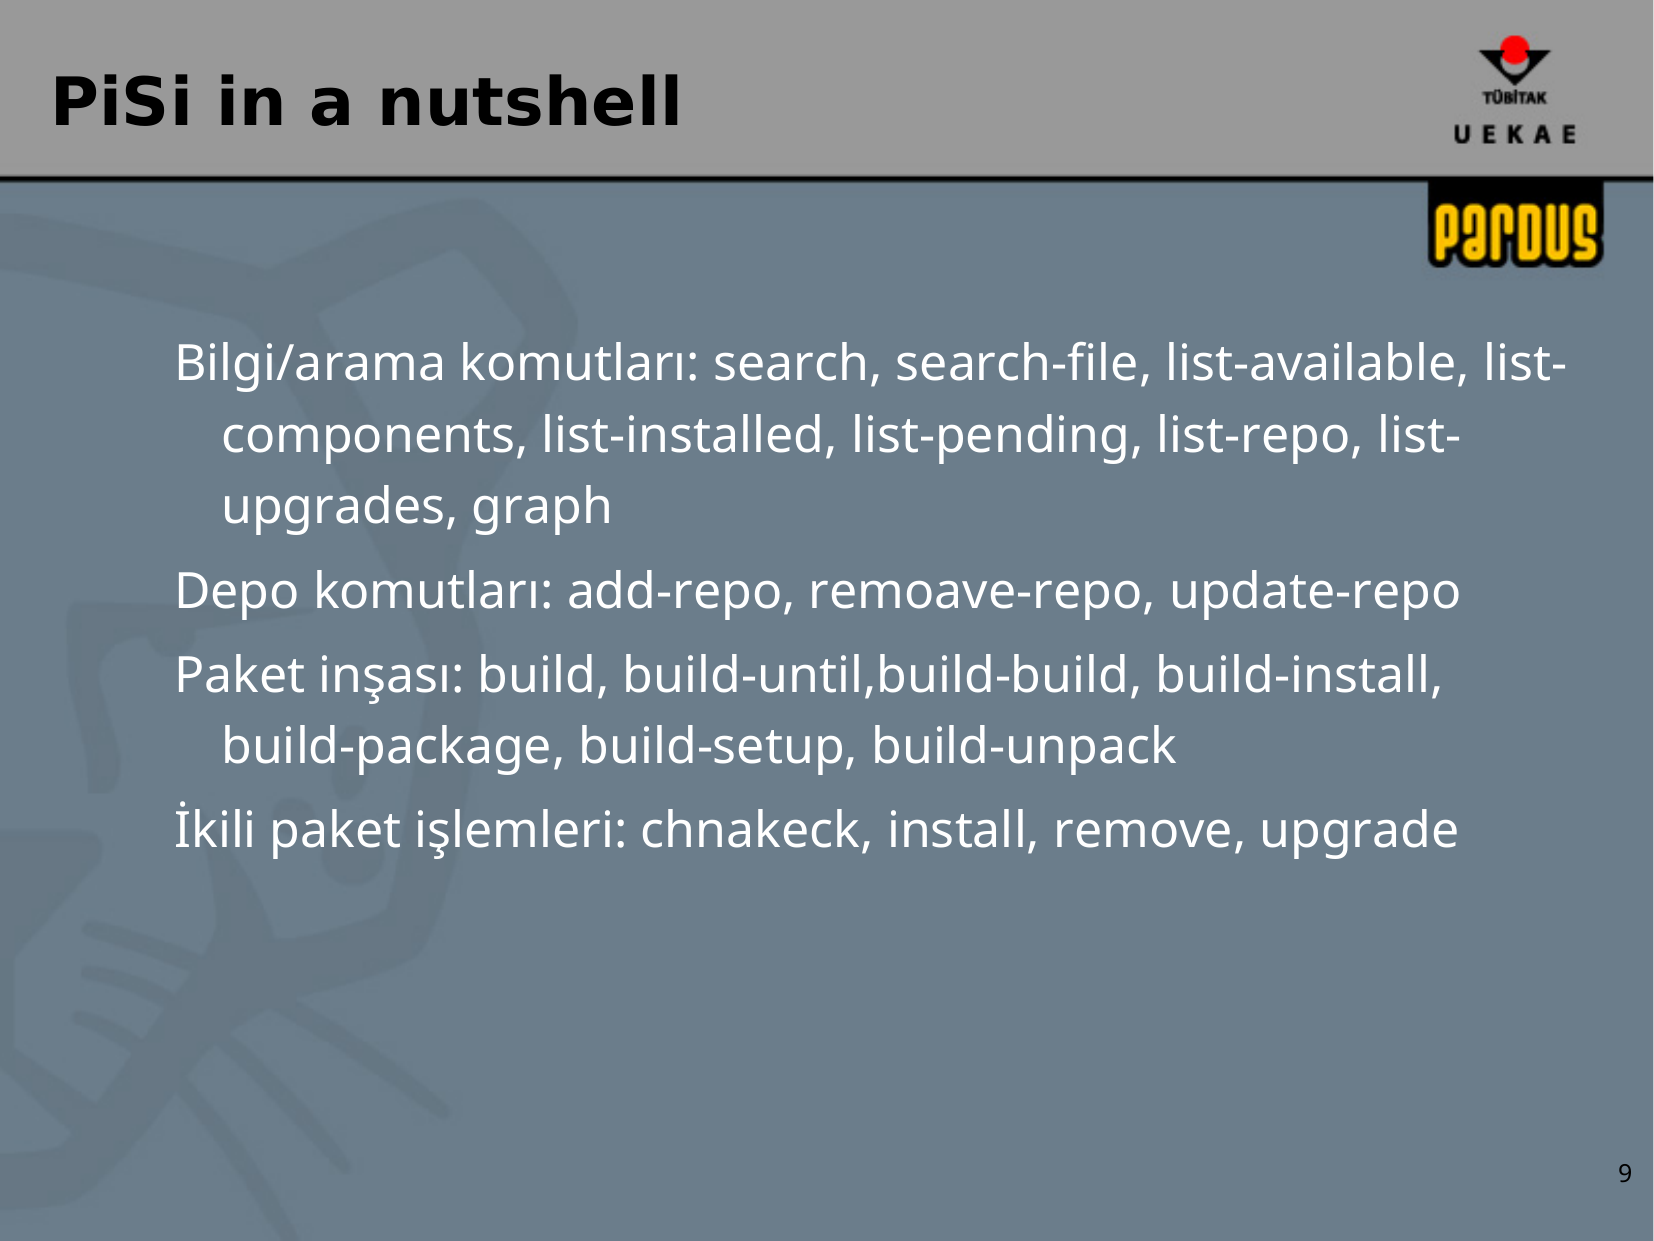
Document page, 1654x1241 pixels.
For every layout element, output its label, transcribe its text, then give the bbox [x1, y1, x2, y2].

picture [0, 0, 1654, 1241]
title PiSi in a nutshell [35, 43, 1449, 158]
list Bilgi/arama komutları: search, search-file, list-available, list-components, list-installed, list-pending, list-repo, list-upgrades, graph Depo komutları: add-repo, remoave-repo, update-repo Paket inşası: build, build-until,build-build, build-install, build-package, build-setup, build-unpack İkili paket işlemleri: chnakeck, install, remove, upgrade [84, 216, 1595, 761]
